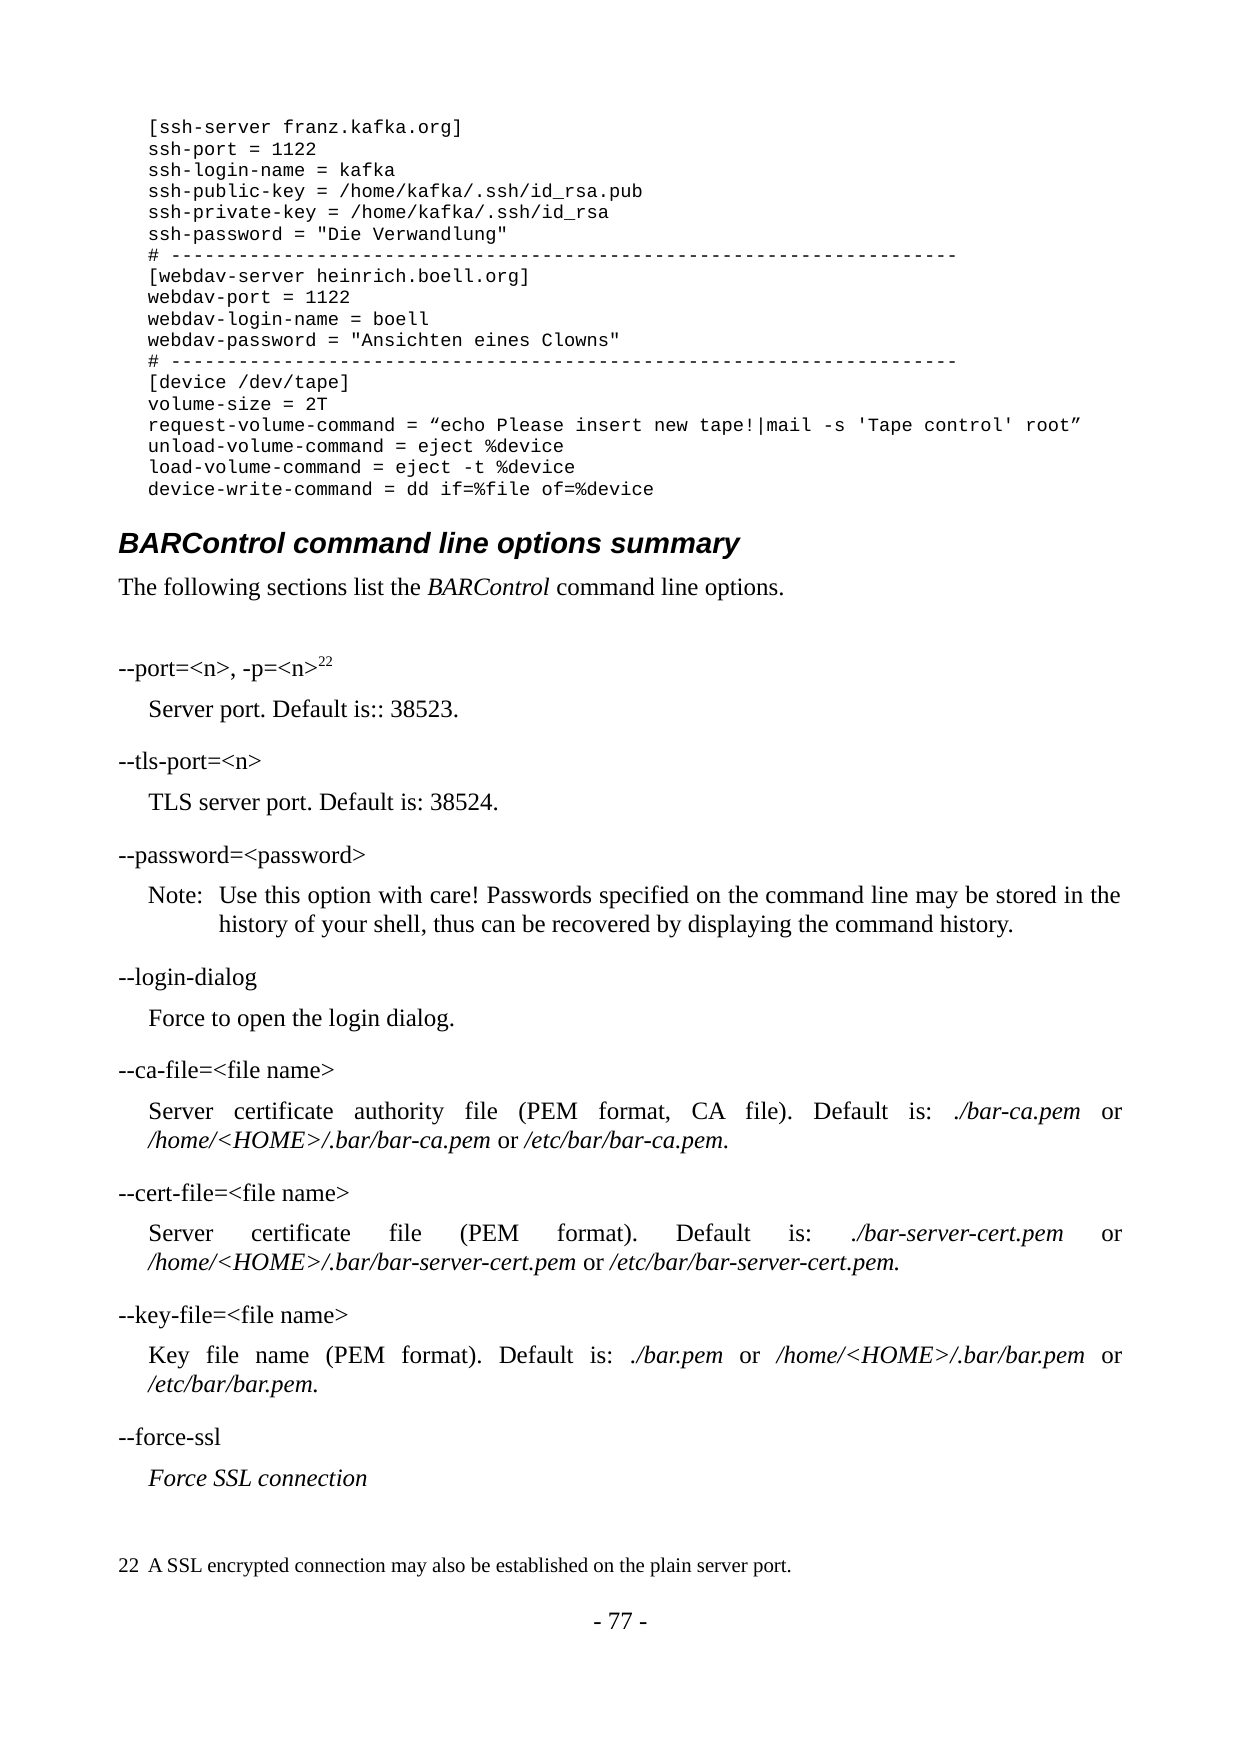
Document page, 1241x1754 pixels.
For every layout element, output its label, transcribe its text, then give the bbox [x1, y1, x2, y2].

text A SSL encrypted connection may also be established on the plain server port. [118, 1553, 1122, 1577]
title --login-dialog [118, 962, 1122, 991]
text ssh-private-key = /home/kafka/.ssh/id_rsa [148, 203, 1122, 224]
text volume-size = 2T [148, 394, 1122, 416]
text device-write-command = dd if=%file of=%device [148, 479, 1122, 501]
subtitle BARControl command line options summary [118, 526, 1122, 559]
text ssh-login-name = kafka [148, 161, 1122, 182]
title --tls-port=<n> [118, 746, 1122, 775]
text Force to open the login dialog. [148, 1003, 1122, 1031]
title --cert-file=<file name> [118, 1178, 1122, 1206]
text Server certificate authority file (PEM format, CA file). Default is: ./bar-ca.pem or /home/<HOME>/.bar/bar-ca.pem or /etc/bar/bar-ca.pem. [148, 1096, 1122, 1154]
text load-volume-command = eject -t %device [148, 458, 1122, 479]
text Note: Use this option with care! Passwords specified on the command line may be stored in the history of your shell, thus can be recovered by displaying the command history. [148, 881, 1122, 938]
text [webdav-server heinrich.boell.org] [148, 267, 1122, 288]
text # ---------------------------------------------------------------------- [148, 246, 1122, 267]
text webdav-port = 1122 [148, 288, 1122, 309]
title --key-file=<file name> [118, 1300, 1122, 1328]
text The following sections list the BARControl command line options. [118, 572, 1122, 600]
text [device /dev/tape] [148, 373, 1122, 394]
title --force-ssl [118, 1422, 1122, 1451]
text ssh-password = "Die Verwandlung" [148, 224, 1122, 246]
text Server certificate file (PEM format). Default is: ./bar-server-cert.pem or /home/<HOME>/.bar/bar-server-cert.pem or /etc/bar/bar-server-cert.pem. [148, 1218, 1122, 1276]
text request-volume-command = “echo Please insert new tape!|mail -s 'Tape control' root” [148, 416, 1122, 437]
text # ---------------------------------------------------------------------- [148, 352, 1122, 373]
text Server port. Default is:: 38523. [148, 694, 1122, 722]
text webdav-login-name = boell [148, 309, 1122, 331]
title --ca-file=<file name> [118, 1055, 1122, 1084]
text [ssh-server franz.kafka.org] [148, 118, 1122, 139]
text Key file name (PEM format). Default is: ./bar.pem or /home/<HOME>/.bar/bar.pem or /etc/bar/bar.pem. [148, 1341, 1122, 1398]
text unload-volume-command = eject %device [148, 437, 1122, 458]
text TLS server port. Default is: 38524. [148, 787, 1122, 816]
text ssh-port = 1122 [148, 139, 1122, 161]
text webdav-password = "Ansichten eines Clowns" [148, 331, 1122, 352]
title --password=<password> [118, 840, 1122, 868]
text ssh-public-key = /home/kafka/.ssh/id_rsa.pub [148, 182, 1122, 203]
text Force SSL connection [148, 1463, 1122, 1491]
title --port=<n>, -p=<n> [118, 653, 1122, 682]
